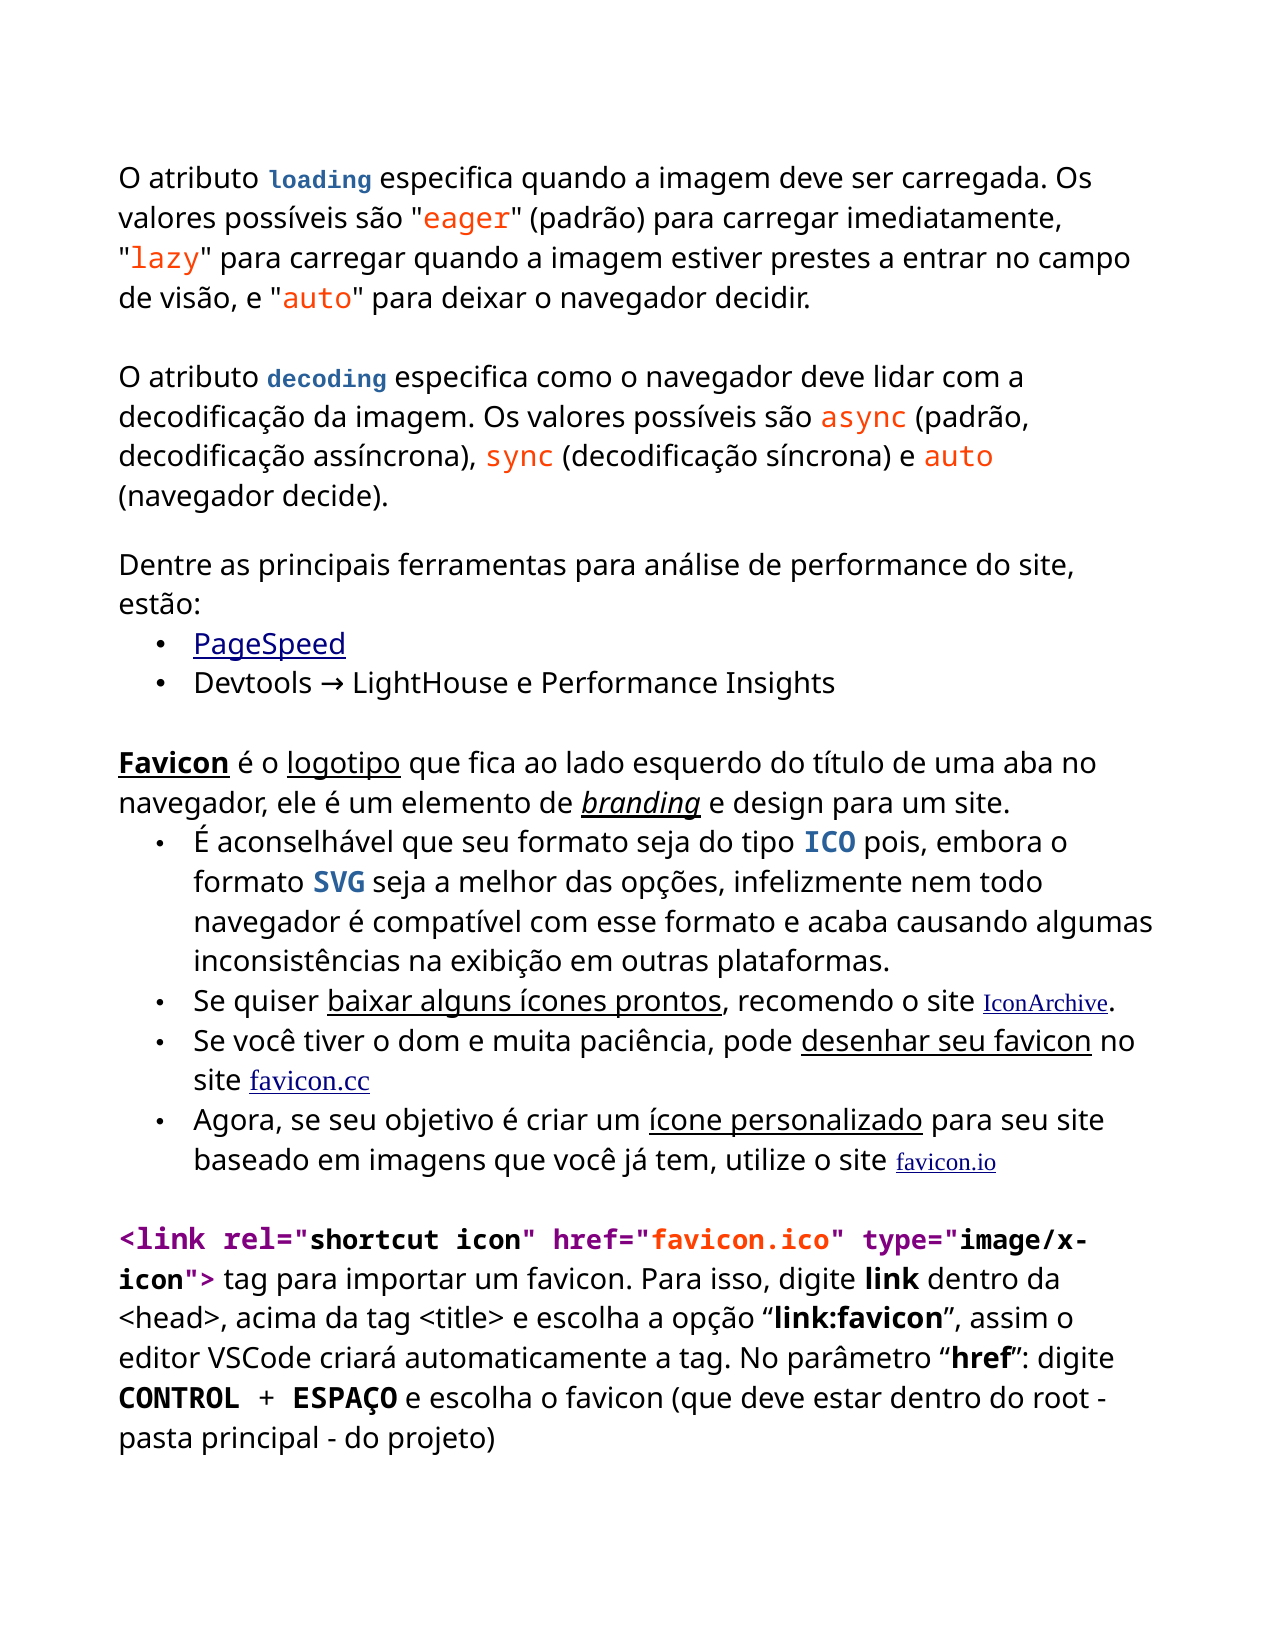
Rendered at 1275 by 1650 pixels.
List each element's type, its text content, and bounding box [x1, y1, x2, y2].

text Dentre as principais ferramentas para análise de performance do site, estão: [118, 544, 1157, 623]
text O atributo decoding especifica como o navegador deve lidar com a decodificação da imagem. Os valores possíveis são async (padrão, decodificação assíncrona), sync (decodificação síncrona) e auto (navegador decide). [118, 356, 1157, 515]
list É aconselhável que seu formato seja do tipo ICO pois, embora o formato SVG seja a melhor das opções, infelizmente nem todo navegador é compatível com esse formato e acaba causando algumas inconsistências na exibição em outras plataformas. [156, 822, 1157, 980]
list Se você tiver o dom e muita paciência, pode desenhar seu favicon no site favicon.cc [156, 1020, 1157, 1099]
list Devtools → LightHouse e Performance Insights [156, 663, 1157, 702]
list PageSpeed [156, 623, 1157, 663]
text Favicon é o logotipo que fica ao lado esquerdo do título de uma aba no navegador, ele é um elemento de branding e design para um site. [118, 742, 1157, 822]
text O atributo loading especifica quando a imagem deve ser carregada. Os valores possíveis são "eager" (padrão) para carregar imediatamente, "lazy" para carregar quando a imagem estiver prestes a entrar no campo de visão, e "auto" para deixar o navegador decidir. [118, 158, 1157, 317]
list Se quiser baixar alguns ícones prontos, recomendo o site IconArchive. [156, 980, 1157, 1020]
text <link rel="shortcut icon" href="favicon.ico" type="image/x-icon"> tag para importar um favicon. Para isso, digite link dentro da <head>, acima da tag <title> e escolha a opção “link:favicon”, assim o editor VSCode criará automaticamente a tag. No parâmetro “href”: digite CONTROL + ESPAÇO e escolha o favicon (que deve estar dentro do root - pasta principal - do projeto) [118, 1218, 1157, 1457]
list Agora, se seu objetivo é criar um ícone personalizado para seu site baseado em imagens que você já tem, utilize o site favicon.io [156, 1099, 1157, 1179]
